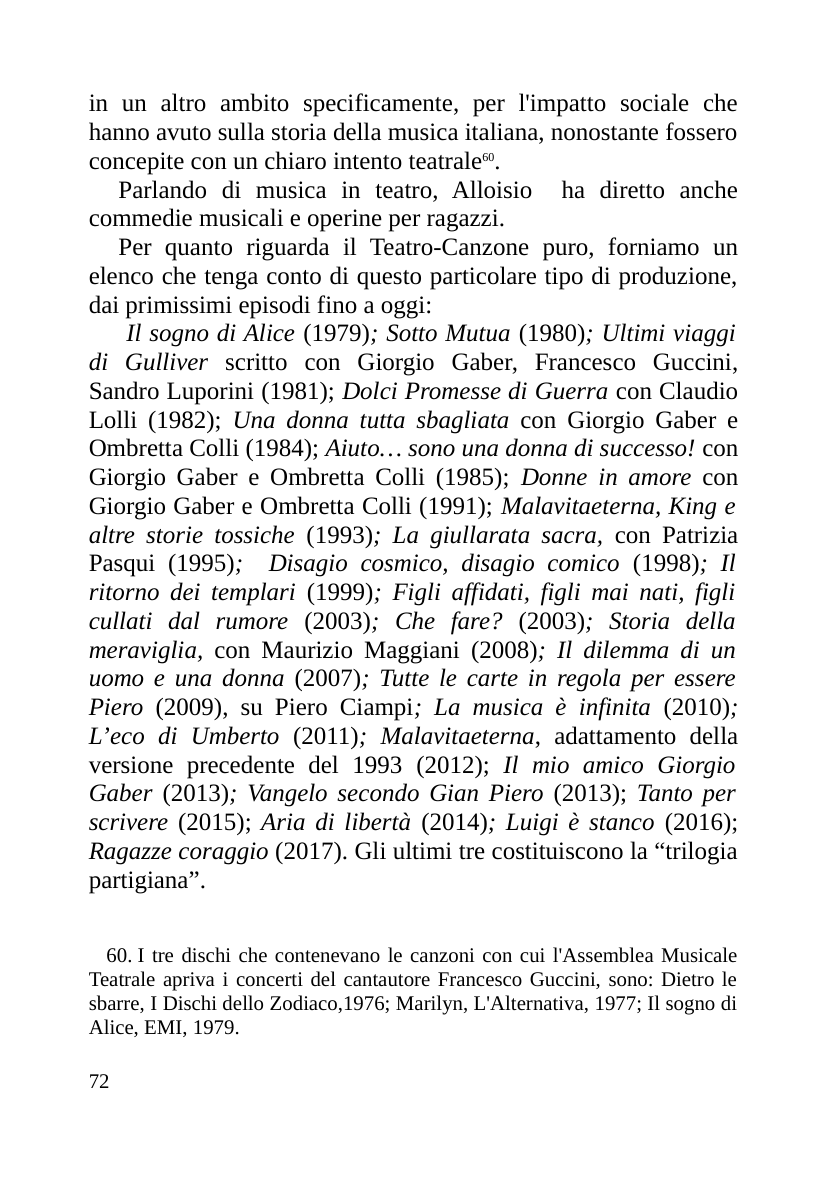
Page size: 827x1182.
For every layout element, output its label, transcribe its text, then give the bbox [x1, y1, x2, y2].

text Parlando di musica in teatro, Alloisio ha diretto anche commedie musicali e operine per ragazzi. [88, 175, 738, 232]
text Per quanto riguarda il Teatro-Canzone puro, forniamo un elenco che tenga conto di questo particolare tipo di produzione, dai primissimi episodi fino a oggi: [88, 232, 738, 318]
text I tre dischi che contenevano le canzoni con cui l'Assemblea Musicale Teatrale apriva i concerti del cantautore Francesco Guccini, sono: Dietro le sbarre, I Dischi dello Zodiaco,1976; Marilyn, L'Alternativa, 1977; Il sogno di Alice, EMI, 1979. [88, 943, 738, 1039]
text Il sogno di Alice (1979); Sotto Mutua (1980); Ultimi viaggi di Gulliver scritto con Giorgio Gaber, Francesco Guccini, Sandro Luporini (1981); Dolci Promesse di Guerra con Claudio Lolli (1982); Una donna tutta sbagliata con Giorgio Gaber e Ombretta Colli (1984); Aiuto… sono una donna di successo! con Giorgio Gaber e Ombretta Colli (1985); Donne in amore con Giorgio Gaber e Ombretta Colli (1991); Malavitaeterna, King e altre storie tossiche (1993); La giullarata sacra, con Patrizia Pasqui (1995); Disagio cosmico, disagio comico (1998); Il ritorno dei templari (1999); Figli affidati, figli mai nati, figli cullati dal rumore (2003); Che fare? (2003); Storia della meraviglia, con Maurizio Maggiani (2008); Il dilemma di un uomo e una donna (2007); Tutte le carte in regola per essere Piero (2009), su Piero Ciampi; La musica è infinita (2010); L’eco di Umberto (2011); Malavitaeterna, adattamento della versione precedente del 1993 (2012); Il mio amico Giorgio Gaber (2013); Vangelo secondo Gian Piero (2013); Tanto per scrivere (2015); Aria di libertà (2014); Luigi è stanco (2016); Ragazze coraggio (2017). Gli ultimi tre costituiscono la “trilogia partigiana”. [88, 318, 738, 893]
text in un altro ambito specificamente, per l'impatto sociale che hanno avuto sulla storia della musica italiana, nonostante fossero concepite con un chiaro intento teatrale. [88, 88, 738, 175]
